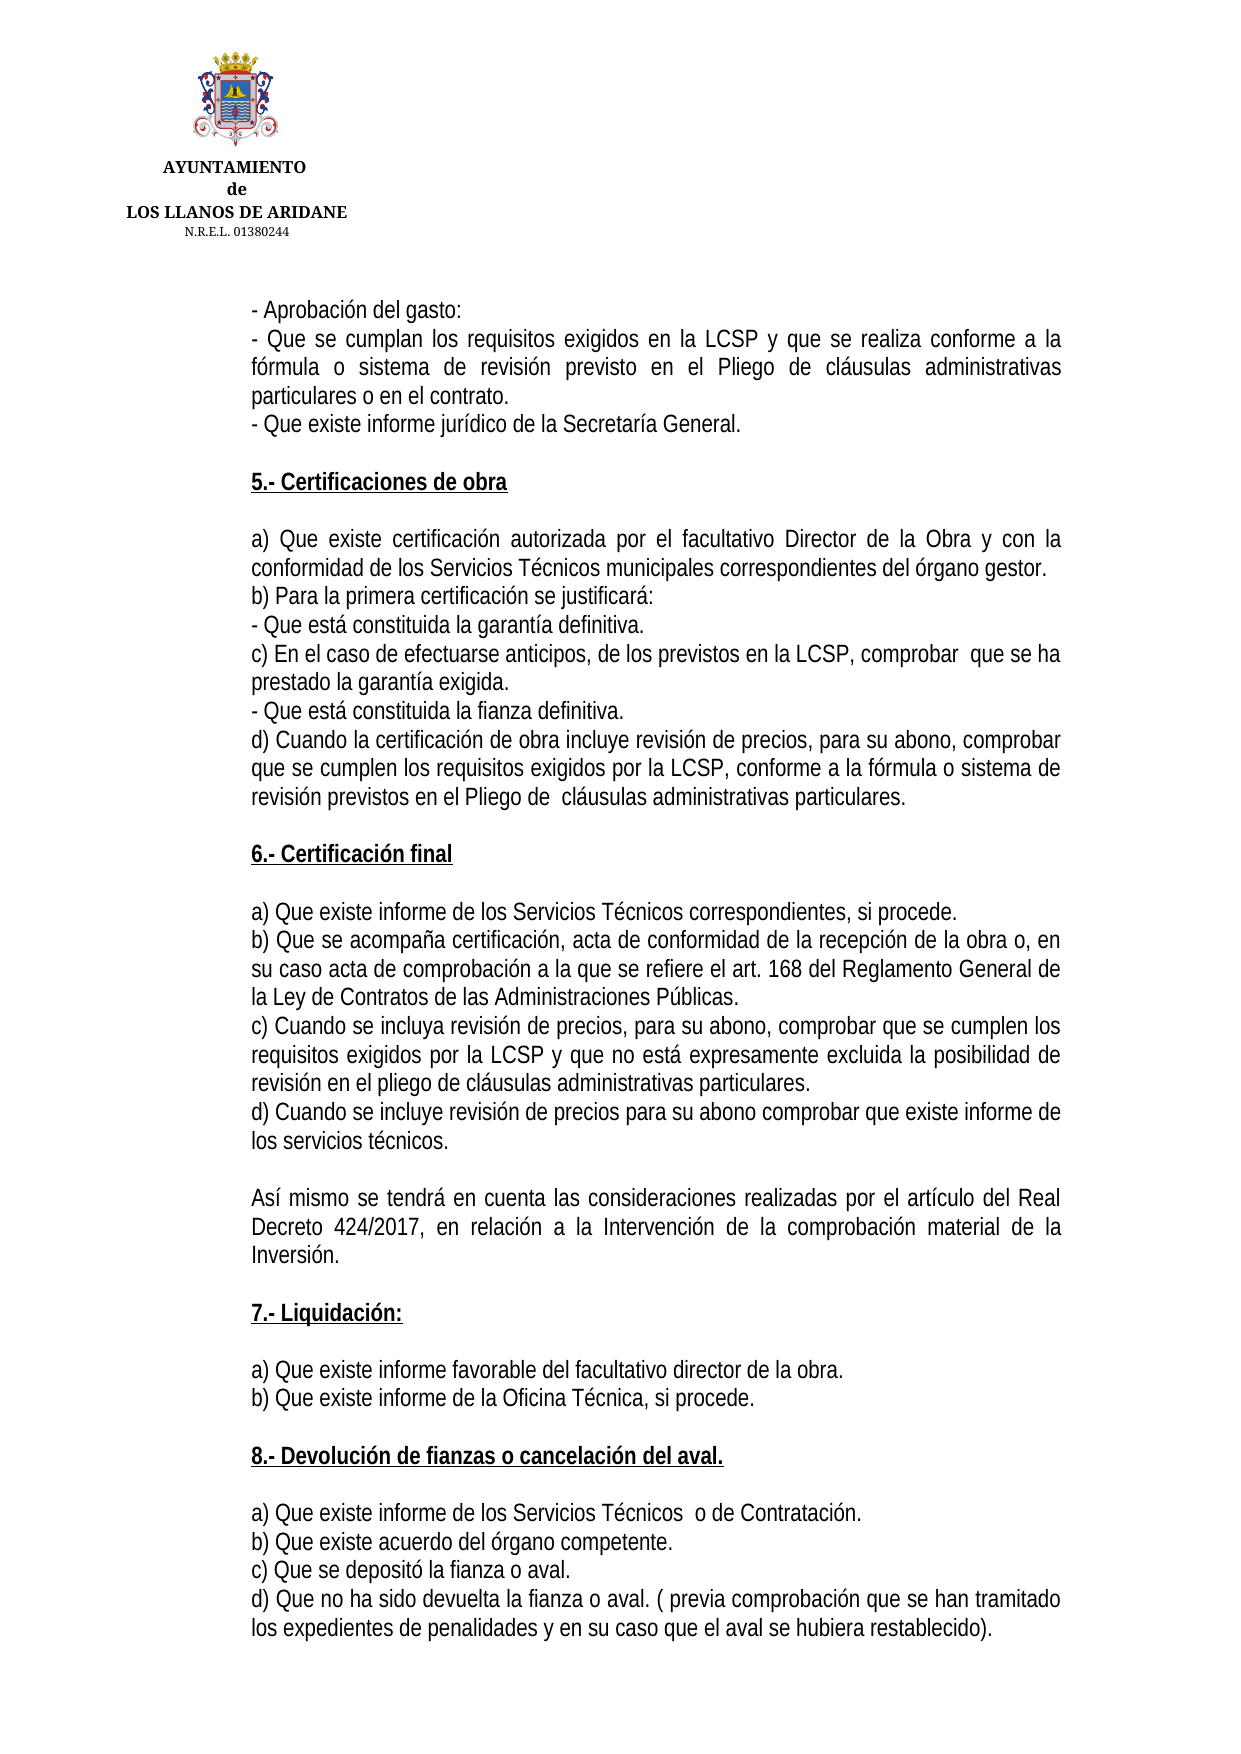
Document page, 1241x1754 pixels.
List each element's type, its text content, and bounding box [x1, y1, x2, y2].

text d) Que no ha sido devuelta la fianza o aval. ( previa comprobación que se han tramitado los expedientes de penalidades y en su caso que el aval se hubiera restablecido). [251, 1584, 1063, 1641]
text c) En el caso de efectuarse anticipos, de los previstos en la LCSP, comprobar que se ha prestado la garantía exigida. [251, 639, 1063, 696]
text b) Que existe acuerdo del órgano competente. [251, 1527, 1063, 1555]
text - Que se cumplan los requisitos exigidos en la LCSP y que se realiza conforme a la fórmula o sistema de revisión previsto en el Pliego de cláusulas administrativas particulares o en el contrato. [251, 323, 1063, 409]
text - Aprobación del gasto: [251, 295, 1063, 323]
text Así mismo se tendrá en cuenta las consideraciones realizadas por el artículo del Real Decreto 424/2017, en relación a la Intervención de la comprobación material de la Inversión. [251, 1183, 1063, 1269]
text 6.- Certificación final [177, 839, 1063, 868]
text d) Cuando se incluye revisión de precios para su abono comprobar que existe informe de los servicios técnicos. [251, 1097, 1063, 1154]
text c) Cuando se incluya revisión de precios, para su abono, comprobar que se cumplen los requisitos exigidos por la LCSP y que no está expresamente excluida la posibilidad de revisión en el pliego de cláusulas administrativas particulares. [251, 1011, 1063, 1097]
text d) Cuando la certificación de obra incluye revisión de precios, para su abono, comprobar que se cumplen los requisitos exigidos por la LCSP, conforme a la fórmula o sistema de revisión previstos en el Pliego de cláusulas administrativas particulares. [251, 724, 1063, 811]
text - Que existe informe jurídico de la Secretaría General. [251, 409, 1063, 438]
text 8.- Devolución de fianzas o cancelación del aval. [177, 1441, 1063, 1469]
text b) Que se acompaña certificación, acta de conformidad de la recepción de la obra o, en su caso acta de comprobación a la que se refiere el art. 168 del Reglamento General de la Ley de Contratos de las Administraciones Públicas. [251, 925, 1063, 1011]
text 5.- Certificaciones de obra [177, 467, 1063, 495]
text a) Que existe informe de los Servicios Técnicos correspondientes, si procede. [251, 896, 1063, 925]
text - Que está constituida la fianza definitiva. [251, 696, 1063, 724]
text a) Que existe certificación autorizada por el facultativo Director de la Obra y con la conformidad de los Servicios Técnicos municipales correspondientes del órgano gestor. [251, 524, 1063, 581]
text b) Para la primera certificación se justificará: [251, 581, 1063, 610]
text - Que está constituida la garantía definitiva. [251, 610, 1063, 639]
text a) Que existe informe favorable del facultativo director de la obra. [251, 1355, 1063, 1383]
text c) Que se depositó la fianza o aval. [251, 1555, 1063, 1584]
text a) Que existe informe de los Servicios Técnicos o de Contratación. [251, 1498, 1063, 1527]
text 7.- Liquidación: [177, 1297, 1063, 1326]
text b) Que existe informe de la Oficina Técnica, si procede. [251, 1383, 1063, 1412]
